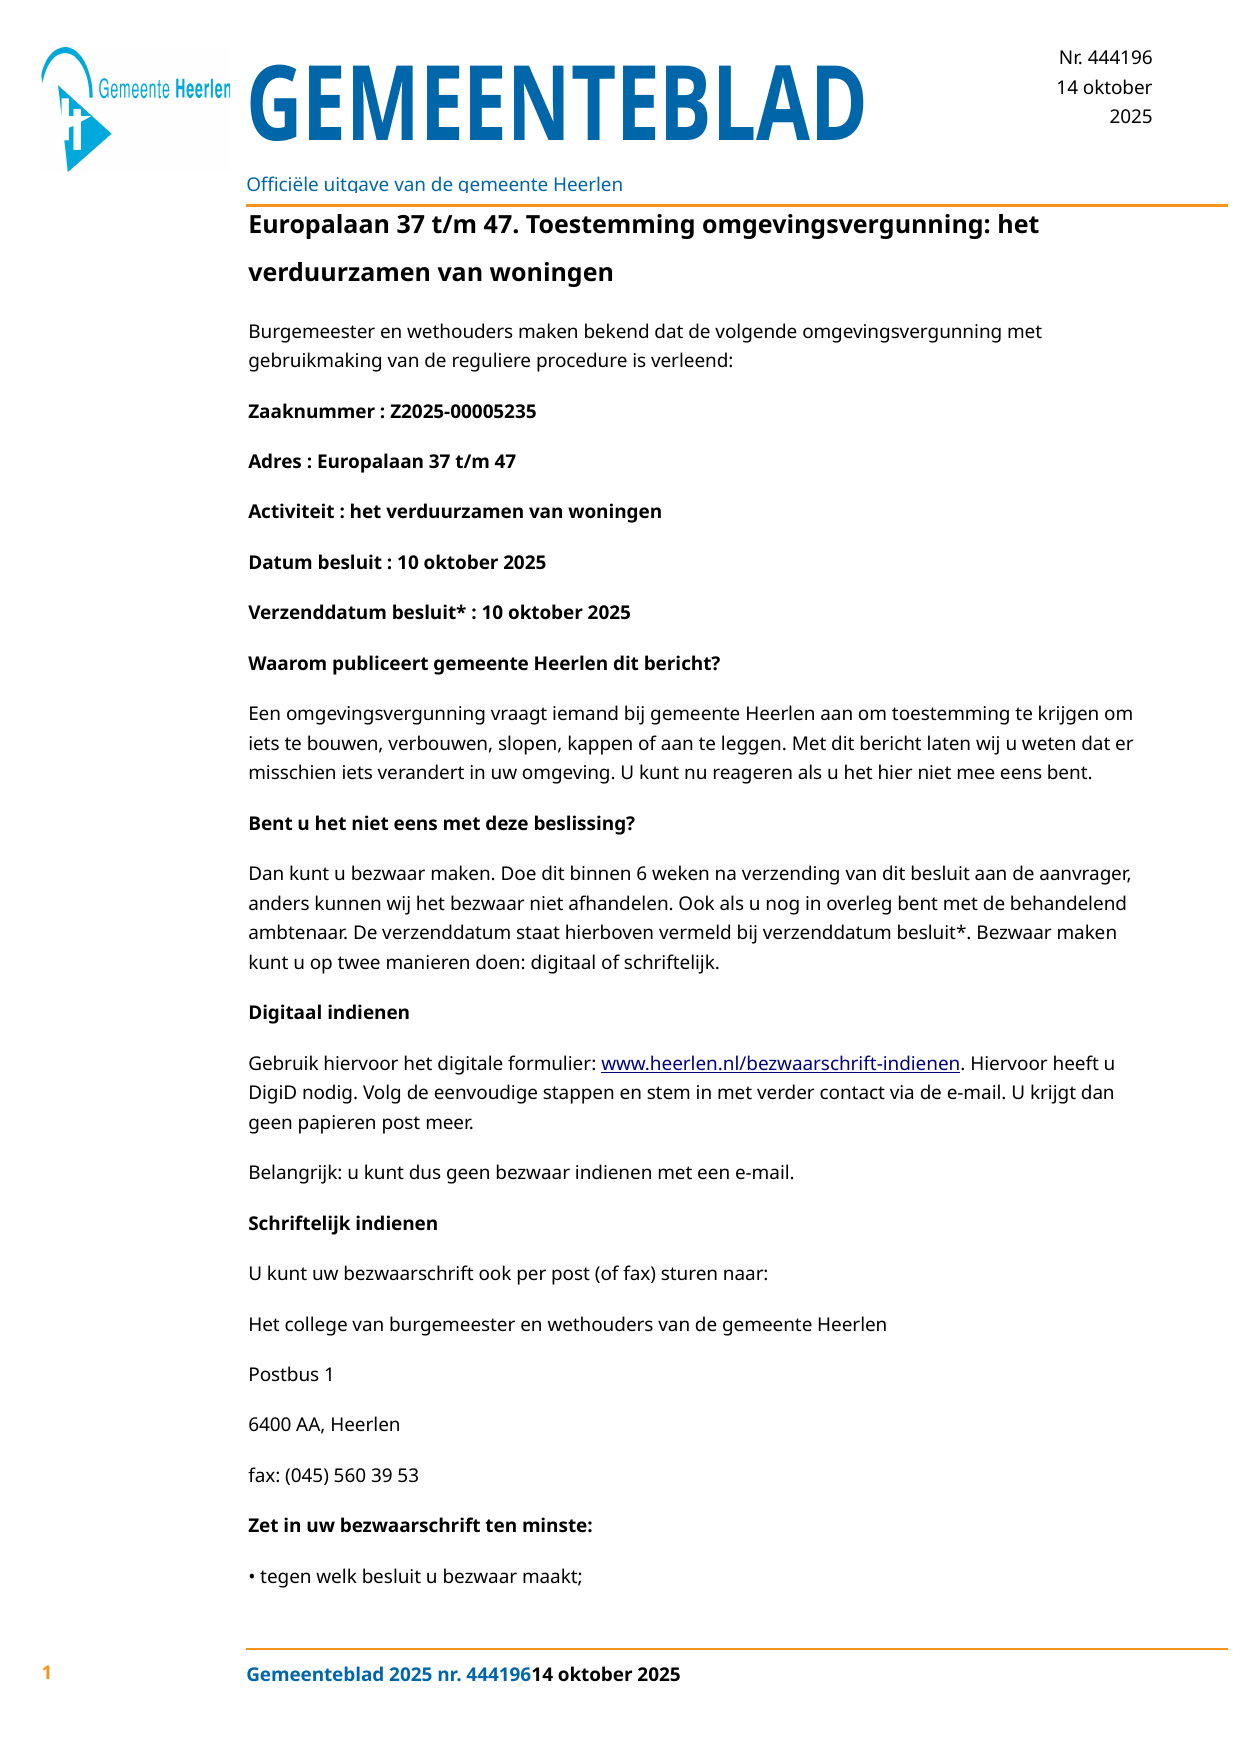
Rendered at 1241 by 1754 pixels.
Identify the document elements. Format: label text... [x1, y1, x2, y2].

text Postbus 1 [248, 1361, 1152, 1387]
text Verzenddatum besluit* : 10 oktober 2025 [248, 599, 1152, 625]
text Zet in uw bezwaarschrift ten minste: [248, 1512, 1152, 1538]
text Adres : Europalaan 37 t/m 47 [248, 448, 1152, 474]
text • tegen welk besluit u bezwaar maakt; [248, 1563, 1152, 1589]
text Digitaal indienen [248, 999, 1152, 1025]
text Datum besluit : 10 oktober 2025 [248, 549, 1152, 575]
text fax: (045) 560 39 53 [248, 1462, 1152, 1488]
text Het college van burgemeester en wethouders van de gemeente Heerlen [248, 1311, 1152, 1337]
text U kunt uw bezwaarschrift ook per post (of fax) sturen naar: [248, 1260, 1152, 1286]
text Bent u het niet eens met deze beslissing? [248, 810, 1152, 836]
text Waarom publiceert gemeente Heerlen dit bericht? [248, 650, 1152, 676]
text Schriftelijk indienen [248, 1210, 1152, 1236]
text Activiteit : het verduurzamen van woningen [248, 499, 1152, 524]
text 6400 AA, Heerlen [248, 1412, 1152, 1437]
text Burgemeester en wethouders maken bekend dat de volgende omgevingsvergunning met gebruikmaking van de reguliere procedure is verleend: [248, 318, 1152, 373]
text Zaaknummer : Z2025-00005235 [248, 398, 1152, 424]
picture [41, 47, 59, 70]
text Gebruik hiervoor het digitale formulier: www.heerlen.nl/bezwaarschrift-indienen. Hiervoor heeft u DigiD nodig. Volg de eenvoudige stappen en stem in met verder contact via de e-mail. U krijgt dan geen papieren post meer. [248, 1050, 1152, 1135]
text Belangrijk: u kunt dus geen bezwaar indienen met een e-mail. [248, 1159, 1152, 1185]
text Dan kunt u bezwaar maken. Doe dit binnen 6 weken na verzending van dit besluit aan de aanvrager, anders kunnen wij het bezwaar niet afhandelen. Ook als u nog in overleg bent met de behandelend ambtenaar. De verzenddatum staat hierboven vermeld bij verzenddatum besluit*. Bezwaar maken kunt u op twee manieren doen: digitaal of schriftelijk. [248, 860, 1152, 975]
text Europalaan 37 t/m 47. Toestemming omgevingsvergunning: het verduurzamen van woningen [248, 207, 1152, 288]
text Een omgevingsvergunning vraagt iemand bij gemeente Heerlen aan om toestemming te krijgen om iets te bouwen, verbouwen, slopen, kappen of aan te leggen. Met dit bericht laten wij u weten dat er misschien iets verandert in uw omgeving. U kunt nu reageren als u het hier niet mee eens bent. [248, 700, 1152, 785]
picture [41, 47, 231, 172]
